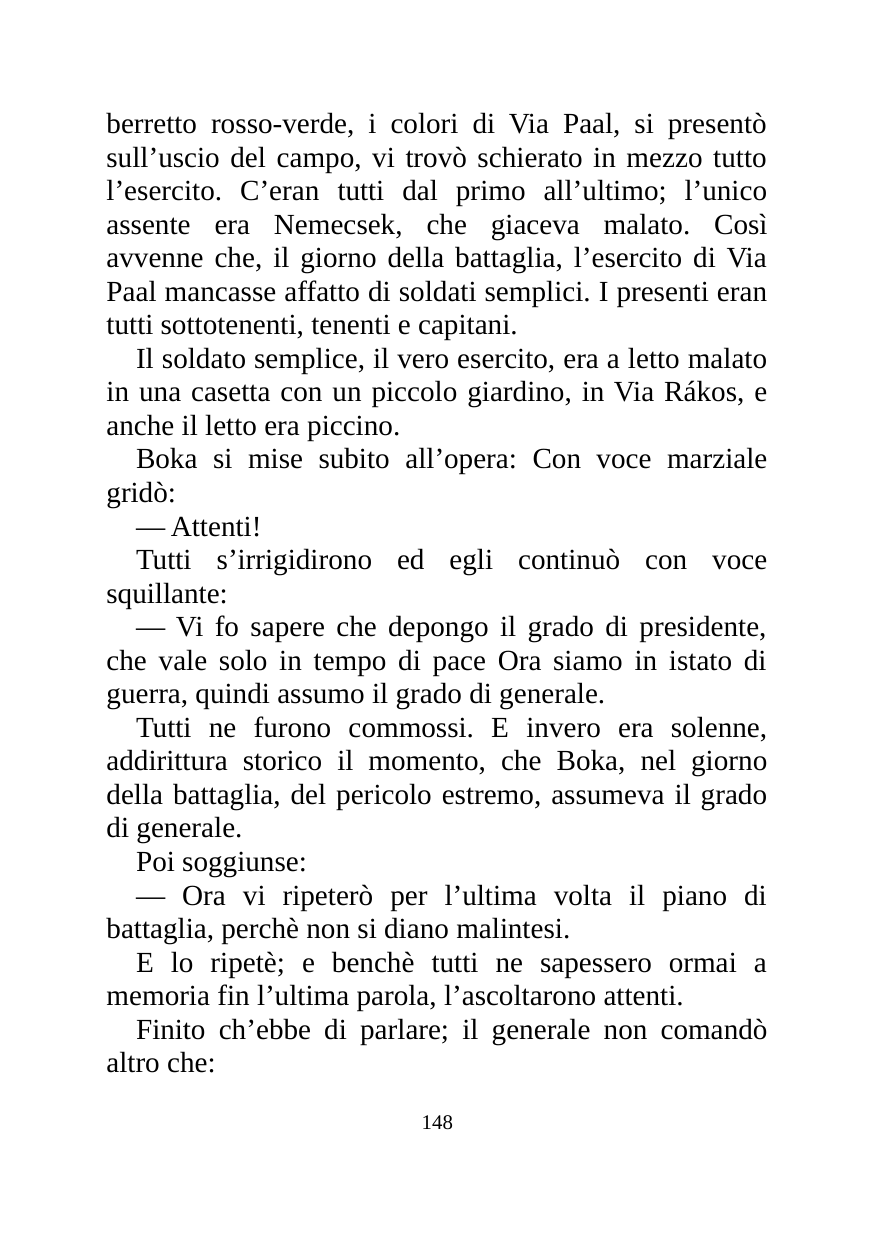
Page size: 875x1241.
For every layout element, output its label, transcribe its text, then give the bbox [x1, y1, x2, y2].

text berretto rosso-verde, i colori di Via Paal, si presentò sull’uscio del campo, vi trovò schierato in mezzo tutto l’esercito. C’eran tutti dal primo all’ultimo; l’unico assente era Nemecsek, che giaceva malato. Così avvenne che, il giorno della battaglia, l’esercito di Via Paal mancasse affatto di soldati semplici. I presenti eran tutti sottotenenti, tenenti e capitani. [106, 106, 768, 341]
text E lo ripetè; e benchè tutti ne sapessero ormai a memoria fin l’ultima parola, l’ascoltarono attenti. [106, 945, 768, 1012]
text Boka si mise subito all’opera: Con voce marziale gridò: [106, 442, 768, 509]
text Tutti s’irrigidirono ed egli continuò con voce squillante: [106, 542, 768, 609]
text — Ora vi ripeterò per l’ultima volta il piano di battaglia, perchè non si diano malintesi. [106, 878, 768, 945]
text Poi soggiunse: [106, 844, 768, 878]
text Finito ch’ebbe di parlare; il generale non comandò altro che: [106, 1012, 768, 1079]
text — Vi fo sapere che depongo il grado di presidente, che vale solo in tempo di pace Ora siamo in istato di guerra, quindi assumo il grado di generale. [106, 609, 768, 710]
text Tutti ne furono commossi. E invero era solenne, addirittura storico il momento, che Boka, nel giorno della battaglia, del pericolo estremo, assumeva il grado di generale. [106, 710, 768, 844]
text — Attenti! [106, 509, 768, 542]
text Il soldato semplice, il vero esercito, era a letto malato in una casetta con un piccolo giardino, in Via Rákos, e anche il letto era piccino. [106, 341, 768, 442]
